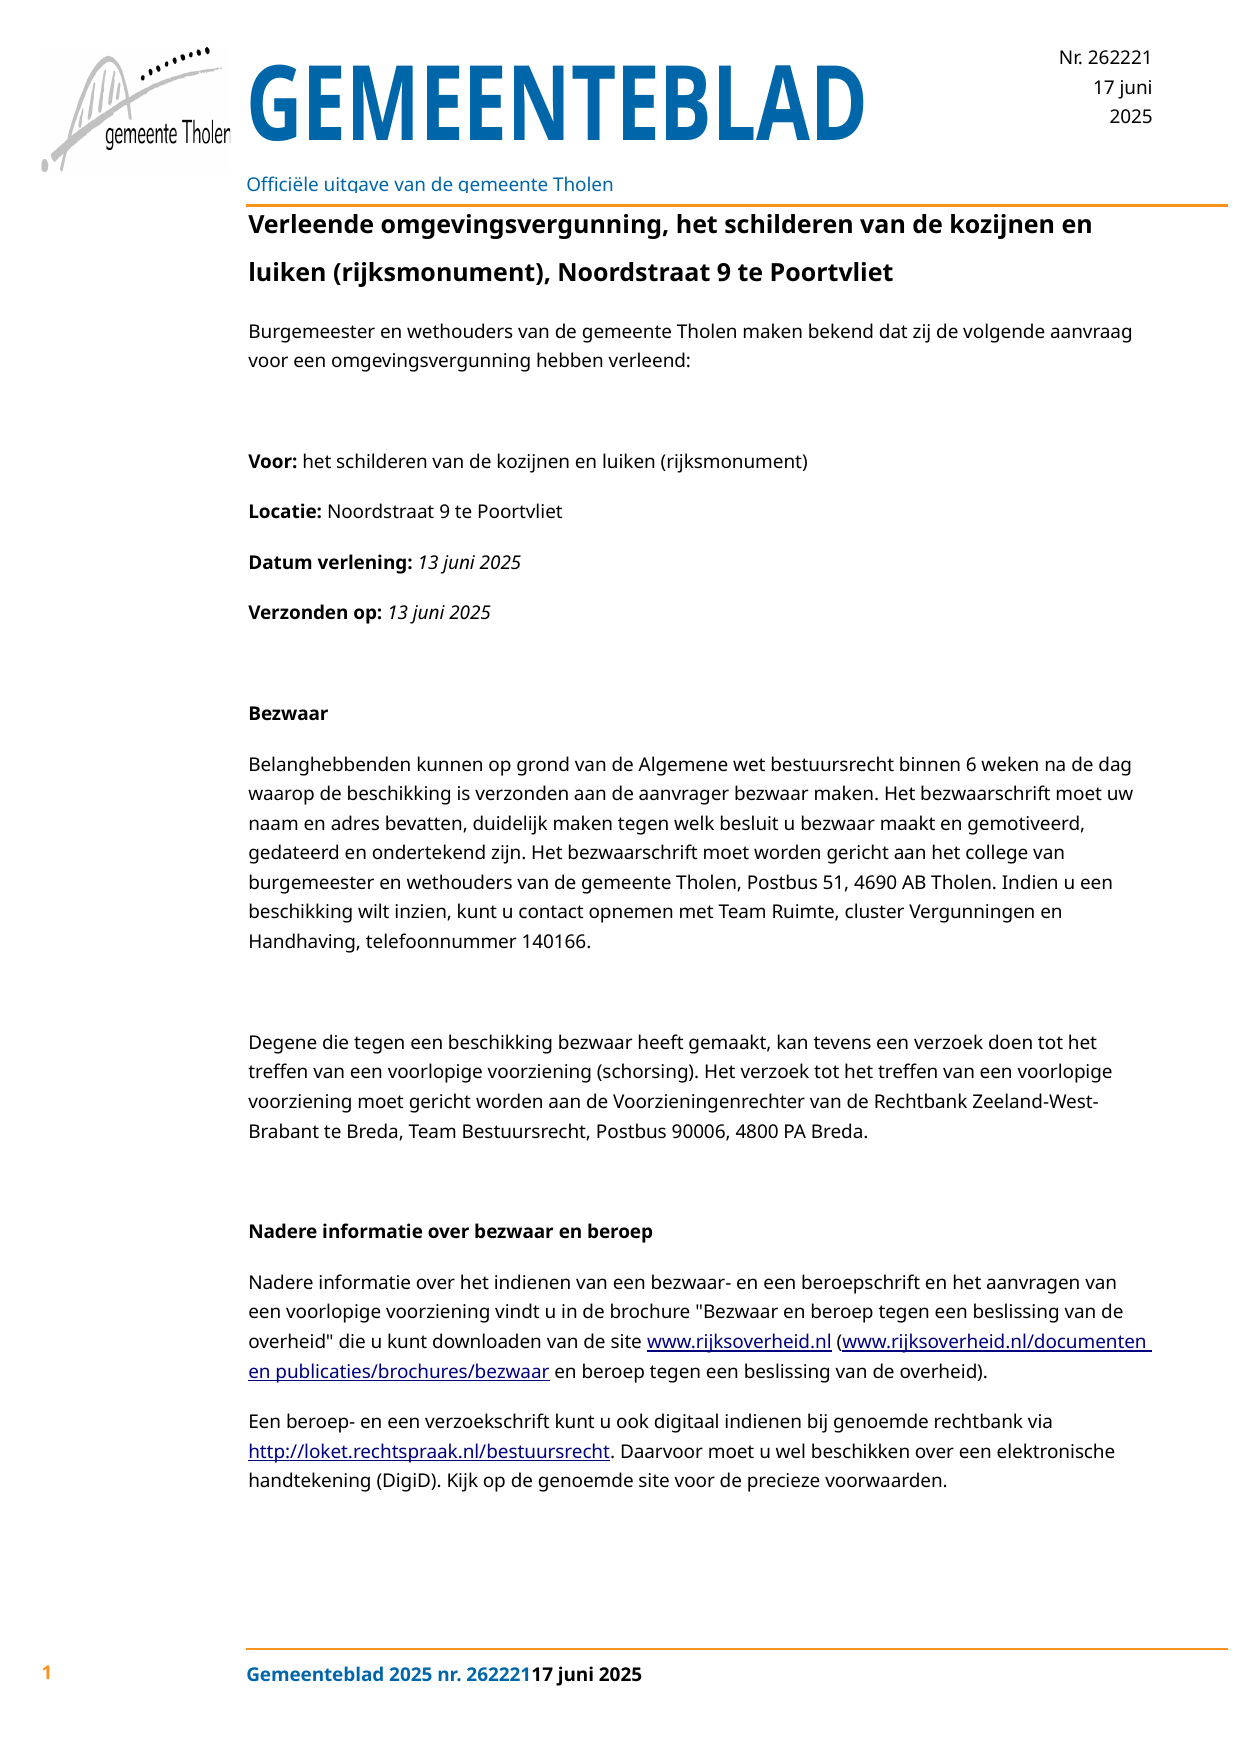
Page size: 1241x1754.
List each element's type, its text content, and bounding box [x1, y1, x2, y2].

text Verzonden op: 13 juni 2025 [248, 599, 1152, 625]
text Verleende omgevingsvergunning, het schilderen van de kozijnen en luiken (rijksmonument), Noordstraat 9 te Poortvliet [248, 207, 1152, 288]
text Burgemeester en wethouders van de gemeente Tholen maken bekend dat zij de volgende aanvraag voor een omgevingsvergunning hebben verleend: [248, 318, 1152, 373]
text Bezwaar [248, 700, 1152, 726]
text Nadere informatie over het indienen van een bezwaar- en een beroepschrift en het aanvragen van een voorlopige voorziening vindt u in de brochure "Bezwaar en beroep tegen een beslissing van de overheid" die u kunt downloaden van de site www.rijksoverheid.nl (www.rijksoverheid.nl/documenten en publicaties/brochures/bezwaar en beroep tegen een beslissing van de overheid). [248, 1269, 1152, 1384]
picture [41, 47, 231, 172]
text Belanghebbenden kunnen op grond van de Algemene wet bestuursrecht binnen 6 weken na de dag waarop de beschikking is verzonden aan de aanvrager bezwaar maken. Het bezwaarschrift moet uw naam en adres bevatten, duidelijk maken tegen welk besluit u bezwaar maakt en gemotiveerd, gedateerd en ondertekend zijn. Het bezwaarschrift moet worden gericht aan het college van burgemeester en wethouders van de gemeente Tholen, Postbus 51, 4690 AB Tholen. Indien u een beschikking wilt inzien, kunt u contact opnemen met Team Ruimte, cluster Vergunningen en Handhaving, telefoonnummer 140166. [248, 751, 1152, 954]
text Locatie: Noordstraat 9 te Poortvliet [248, 499, 1152, 524]
text Nadere informatie over bezwaar en beroep [248, 1219, 1152, 1244]
text Een beroep- en een verzoekschrift kunt u ook digitaal indienen bij genoemde rechtbank via http://loket.rechtspraak.nl/bestuursrecht. Daarvoor moet u wel beschikken over een elektronische handtekening (DigiD). Kijk op de genoemde site voor de precieze voorwaarden. [248, 1408, 1152, 1493]
text Voor: het schilderen van de kozijnen en luiken (rijksmonument) [248, 448, 1152, 474]
text Degene die tegen een beschikking bezwaar heeft gemaakt, kan tevens een verzoek doen tot het treffen van een voorlopige voorziening (schorsing). Het verzoek tot het treffen van een voorlopige voorziening moet gericht worden aan de Voorzieningenrechter van de Rechtbank Zeeland-West-Brabant te Breda, Team Bestuursrecht, Postbus 90006, 4800 PA Breda. [248, 1029, 1152, 1144]
text Datum verlening: 13 juni 2025 [248, 549, 1152, 575]
